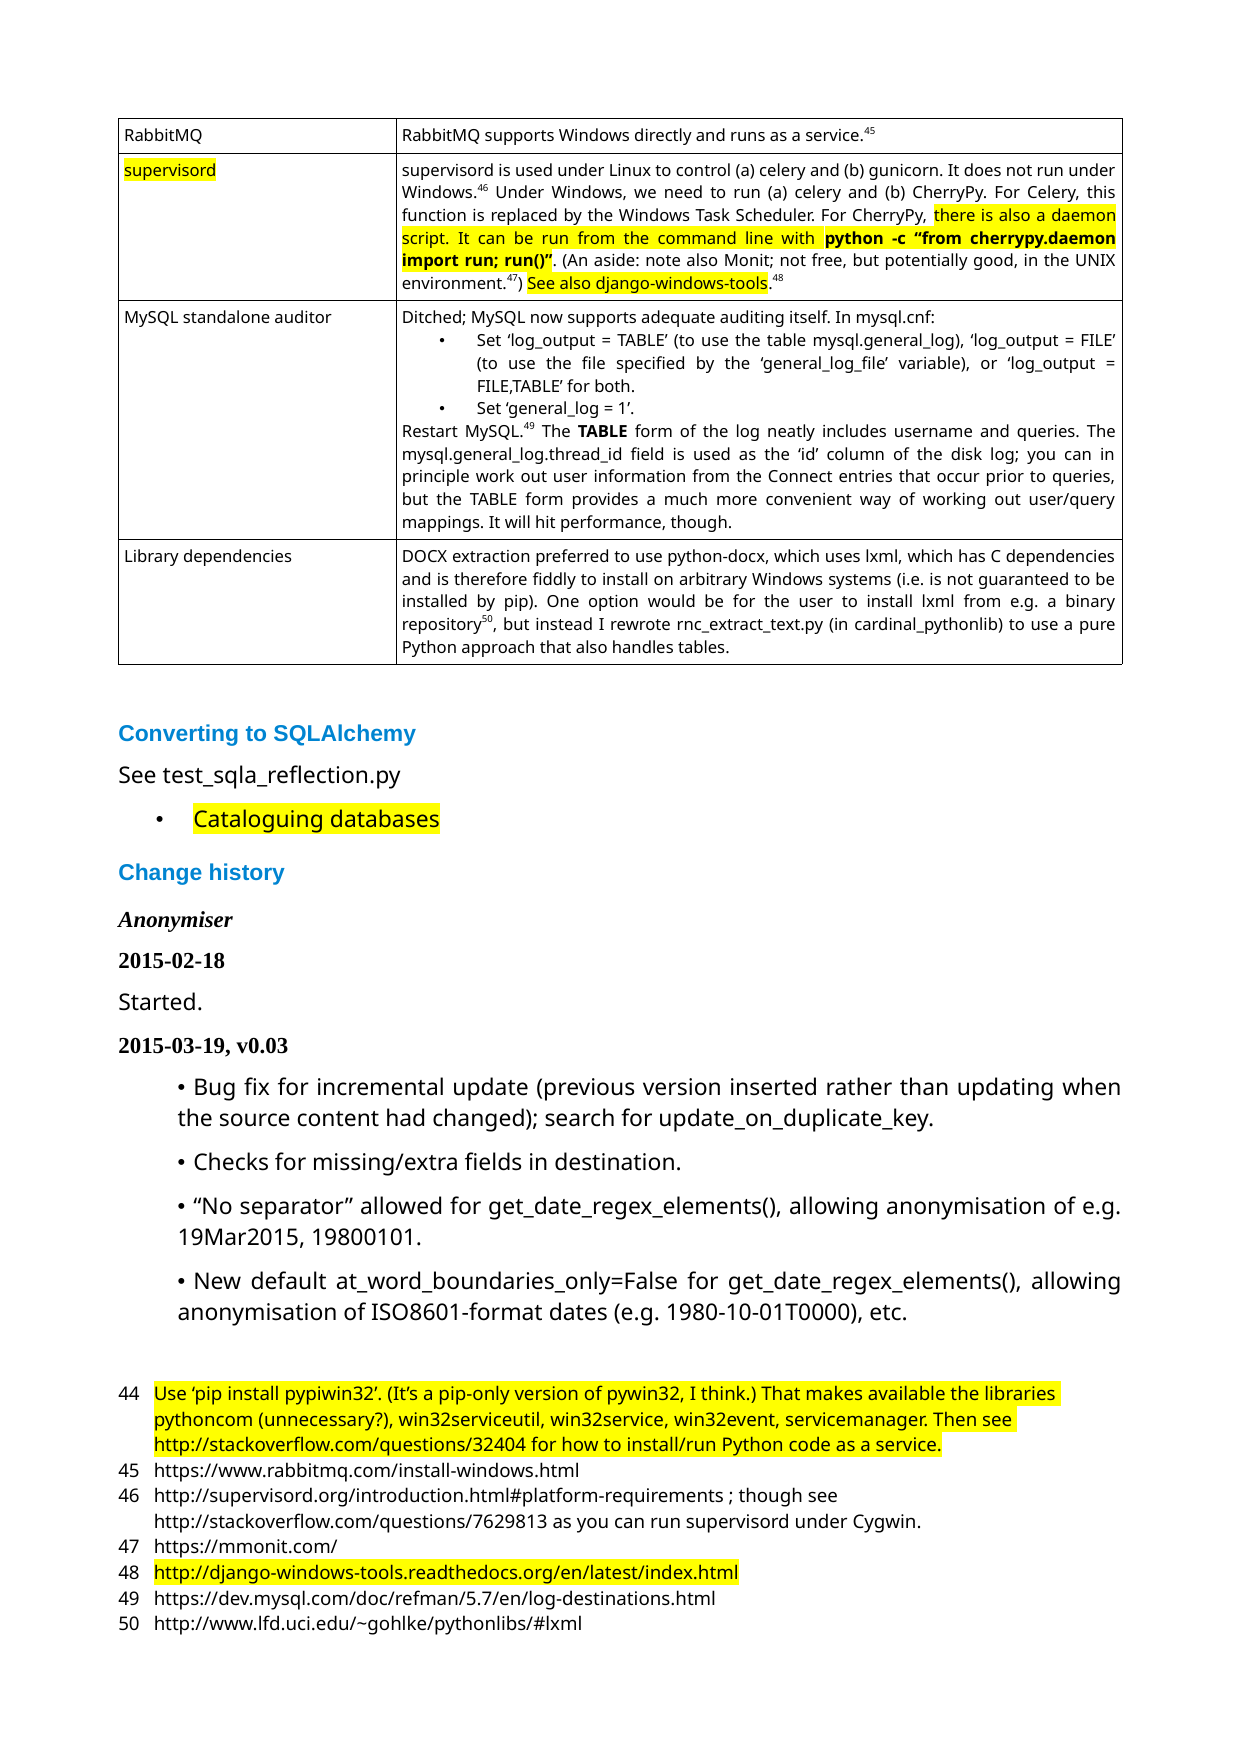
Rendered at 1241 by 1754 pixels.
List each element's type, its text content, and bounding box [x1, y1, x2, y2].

subtitle Converting to SQLAlchemy [118, 720, 1122, 747]
text Started. [118, 986, 1122, 1017]
table_cell supervisord [119, 154, 396, 300]
table_cell MySQL standalone auditor [119, 301, 396, 539]
table_cell RabbitMQ supports Windows directly and runs as a service. [397, 119, 1122, 152]
table_cell DOCX extraction preferred to use python-docx, which uses lxml, which has C dependencies and is therefore fiddly to install on arbitrary Windows systems (i.e. is not guaranteed to be installed by pip). One option would be for the user to install lxml from e.g. a binary repository, but instead I rewrote rnc_extract_text.py (in cardinal_pythonlib) to use a pure Python approach that also handles tables. [397, 540, 1122, 664]
list Cataloguing databases [156, 803, 1122, 834]
list New default at_word_boundaries_only=False for get_date_regex_elements(), allowing anonymisation of ISO8601-format dates (e.g. 1980-10-01T0000), etc. [177, 1264, 1122, 1327]
list “No separator” allowed for get_date_regex_elements(), allowing anonymisation of e.g. 19Mar2015, 19800101. [177, 1189, 1122, 1252]
list Checks for missing/extra fields in destination. [177, 1146, 1122, 1177]
subtitle 2015-02-18 [118, 947, 1122, 974]
table_cell supervisord is used under Linux to control (a) celery and (b) gunicorn. It does not run under Windows. Under Windows, we need to run (a) celery and (b) CherryPy. For Celery, this function is replaced by the Windows Task Scheduler. For CherryPy, there is also a daemon script. It can be run from the command line with python -c “from cherrypy.daemon import run; run()”. (An aside: note also Monit; not free, but potentially good, in the UNIX environment.) See also django-windows-tools. [397, 154, 1122, 300]
subtitle Change history [118, 859, 1122, 886]
list Bug fix for incremental update (previous version inserted rather than updating when the source content had changed); search for update_on_duplicate_key. [177, 1071, 1122, 1133]
subtitle Anonymiser [118, 906, 1122, 933]
text See test_sqla_reflection.py [118, 759, 1122, 790]
table_cell Library dependencies [119, 540, 396, 664]
subtitle 2015-03-19, v0.03 [118, 1032, 1122, 1058]
table_cell RabbitMQ [119, 119, 396, 152]
table_cell Ditched; MySQL now supports adequate auditing itself. In mysql.cnf: Set ‘log_output = TABLE’ (to use the table mysql.general_log), ‘log_output = FILE’ (to use the file specified by the ‘general_log_file’ variable), or ‘log_output = FILE,TABLE’ for both. Set ‘general_log = 1’. Restart MySQL. The TABLE form of the log neatly includes username and queries. The mysql.general_log.thread_id field is used as the ‘id’ column of the disk log; you can in principle work out user information from the Connect entries that occur prior to queries, but the TABLE form provides a much more convenient way of working out user/query mappings. It will hit performance, though. [397, 301, 1122, 539]
